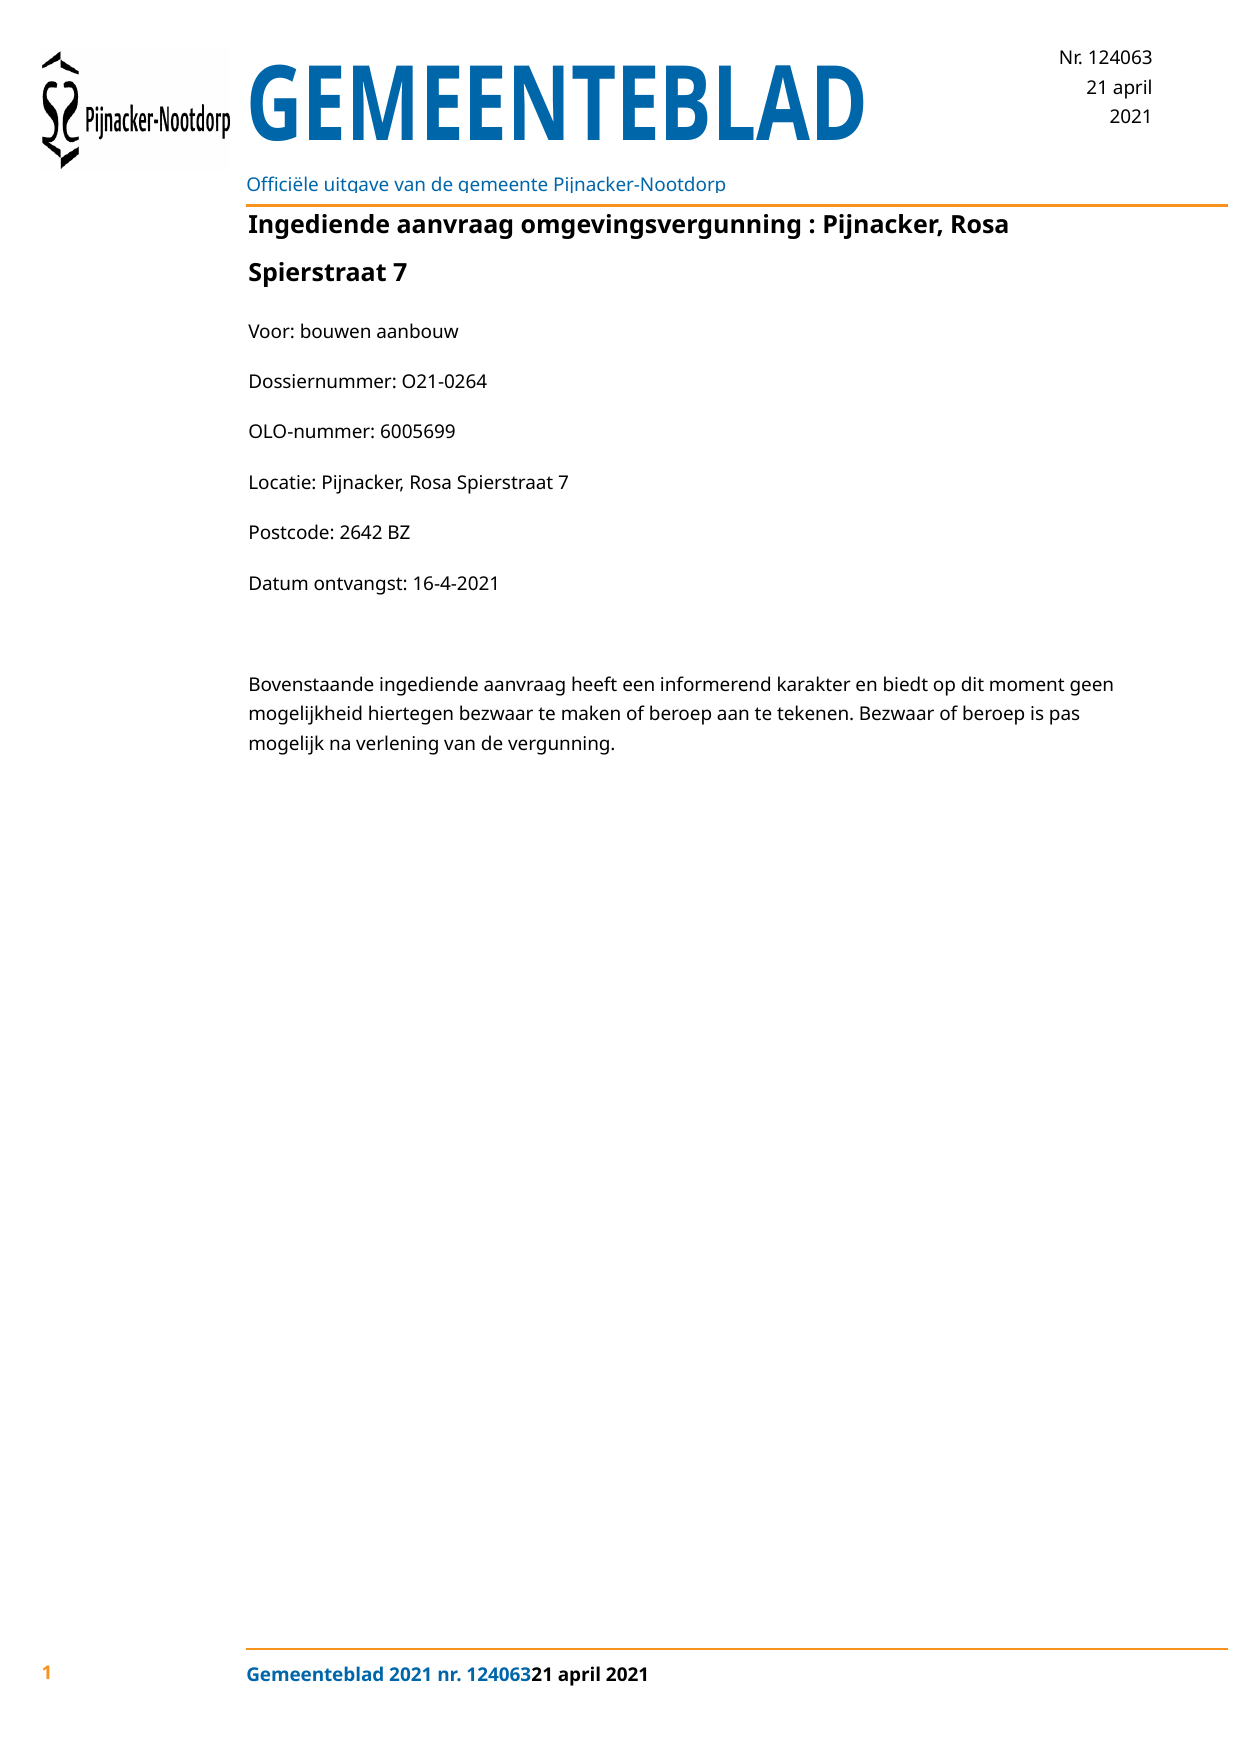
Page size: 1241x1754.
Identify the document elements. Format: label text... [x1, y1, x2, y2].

text Dossiernummer: O21-0264 [248, 368, 1152, 394]
text Voor: bouwen aanbouw [248, 318, 1152, 344]
text Ingediende aanvraag omgevingsvergunning : Pijnacker, Rosa Spierstraat 7 [248, 207, 1152, 288]
text Postcode: 2642 BZ [248, 519, 1152, 545]
text OLO-nummer: 6005699 [248, 419, 1152, 444]
picture [41, 47, 231, 172]
text Locatie: Pijnacker, Rosa Spierstraat 7 [248, 469, 1152, 495]
text Datum ontvangst: 16-4-2021 [248, 570, 1152, 596]
text Bovenstaande ingediende aanvraag heeft een informerend karakter en biedt op dit moment geen mogelijkheid hiertegen bezwaar te maken of beroep aan te tekenen. Bezwaar of beroep is pas mogelijk na verlening van de vergunning. [248, 671, 1152, 756]
